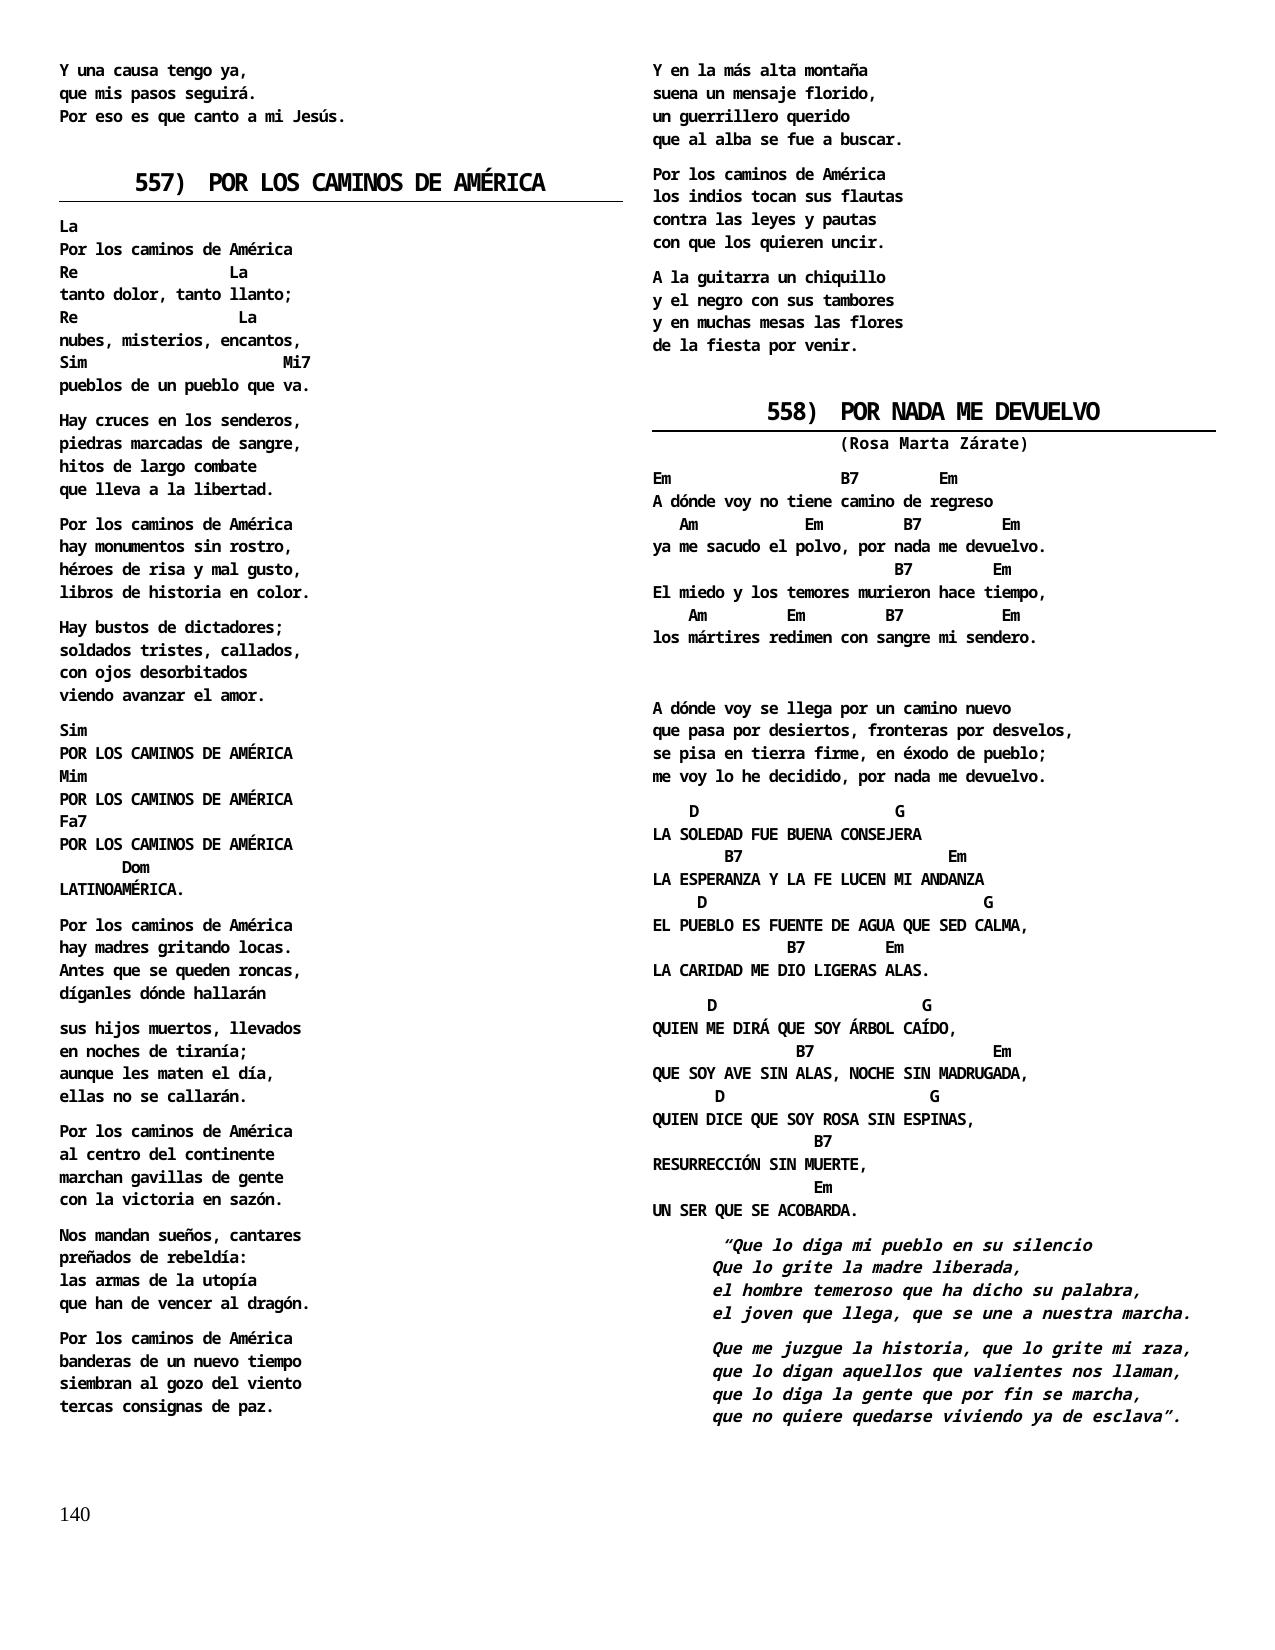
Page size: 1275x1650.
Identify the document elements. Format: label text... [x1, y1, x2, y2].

text La Por los caminos de América Re La tanto dolor, tanto llanto; Re La nubes, misterios, encantos, Sim Mi7 pueblos de un pueblo que va. [59, 215, 623, 397]
text A la guitarra un chiquillo y el negro con sus tambores y en muchas mesas las flores de la fiesta por venir. [652, 266, 1216, 357]
text Por los caminos de América al centro del continente marchan gavillas de gente con la victoria en sazón. [59, 1120, 623, 1211]
text Hay bustos de dictadores; soldados tristes, callados, con ojos desorbitados viendo avanzar el amor. [59, 616, 623, 707]
text Por los caminos de América los indios tocan sus flautas contra las leyes y pautas con que los quieren uncir. [652, 162, 1216, 253]
text Y una causa tengo ya, que mis pasos seguirá. Por eso es que canto a mi Jesús. [59, 59, 623, 127]
text Por los caminos de América hay monumentos sin rostro, héroes de risa y mal gusto, libros de historia en color. [59, 512, 623, 603]
text Por los caminos de América hay madres gritando locas. Antes que se queden roncas, díganles dónde hallarán [59, 913, 623, 1004]
text Em B7 Em A dónde voy no tiene camino de regreso Am Em B7 Em ya me sacudo el polvo, por nada me devuelvo. B7 Em El miedo y los temores murieron hace tiempo, Am Em B7 Em los mártires redimen con sangre mi sendero. [652, 467, 1216, 649]
text sus hijos muertos, llevados en noches de tiranía; aunque les maten el día, ellas no se callarán. [59, 1017, 623, 1107]
text (Rosa Marta Zárate) [652, 432, 1216, 454]
text Y en la más alta montaña suena un mensaje florido, un guerrillero querido que al alba se fue a buscar. [652, 59, 1216, 150]
text Nos mandan sueños, cantares preñados de rebeldía: las armas de la utopía que han de vencer al dragón. [59, 1223, 623, 1314]
subtitle Por Nada Me Devuelvo [652, 394, 1216, 430]
subtitle Por Los Caminos De América [59, 165, 623, 201]
text Que me juzgue la historia, que lo grite mi raza, que lo digan aquellos que valientes nos llaman, que lo diga la gente que por fin se marcha, que no quiere quedarse viviendo ya de esclava”. [711, 1337, 1213, 1428]
text A dónde voy se llega por un camino nuevo que pasa por desiertos, fronteras por desvelos, se pisa en tierra firme, en éxodo de pueblo; me voy lo he decidido, por nada me devuelvo. [652, 696, 1216, 787]
text Hay cruces en los senderos, piedras marcadas de sangre, hitos de largo combate que lleva a la libertad. [59, 409, 623, 500]
text Por los caminos de América banderas de un nuevo tiempo siembran al gozo del viento tercas consignas de paz. [59, 1327, 623, 1417]
text D G QUIEN ME DIRÁ QUE SOY ÁRBOL CAÍDO, B7 Em QUE SOY AVE SIN ALAS, NOCHE SIN MADRUGADA, D G QUIEN DICE QUE SOY ROSA SIN ESPINAS, B7 RESURRECCIÓN SIN MUERTE, Em UN SER QUE SE ACOBARDA. [652, 994, 1216, 1221]
text “Que lo diga mi pueblo en su silencio Que lo grite la madre liberada, el hombre temeroso que ha dicho su palabra, el joven que llega, que se une a nuestra marcha. [711, 1233, 1213, 1324]
text D G LA SOLEDAD FUE BUENA CONSEJERA B7 Em LA ESPERANZA Y LA FE LUCEN MI ANDANZA D G EL PUEBLO ES FUENTE DE AGUA QUE SED CALMA, B7 Em LA CARIDAD ME DIO LIGERAS ALAS. [652, 800, 1216, 981]
text Sim POR LOS CAMINOS DE AMÉRICA Mim POR LOS CAMINOS DE AMÉRICA Fa7 POR LOS CAMINOS DE AMÉRICA Dom LATINOAMÉRICA. [59, 719, 623, 901]
